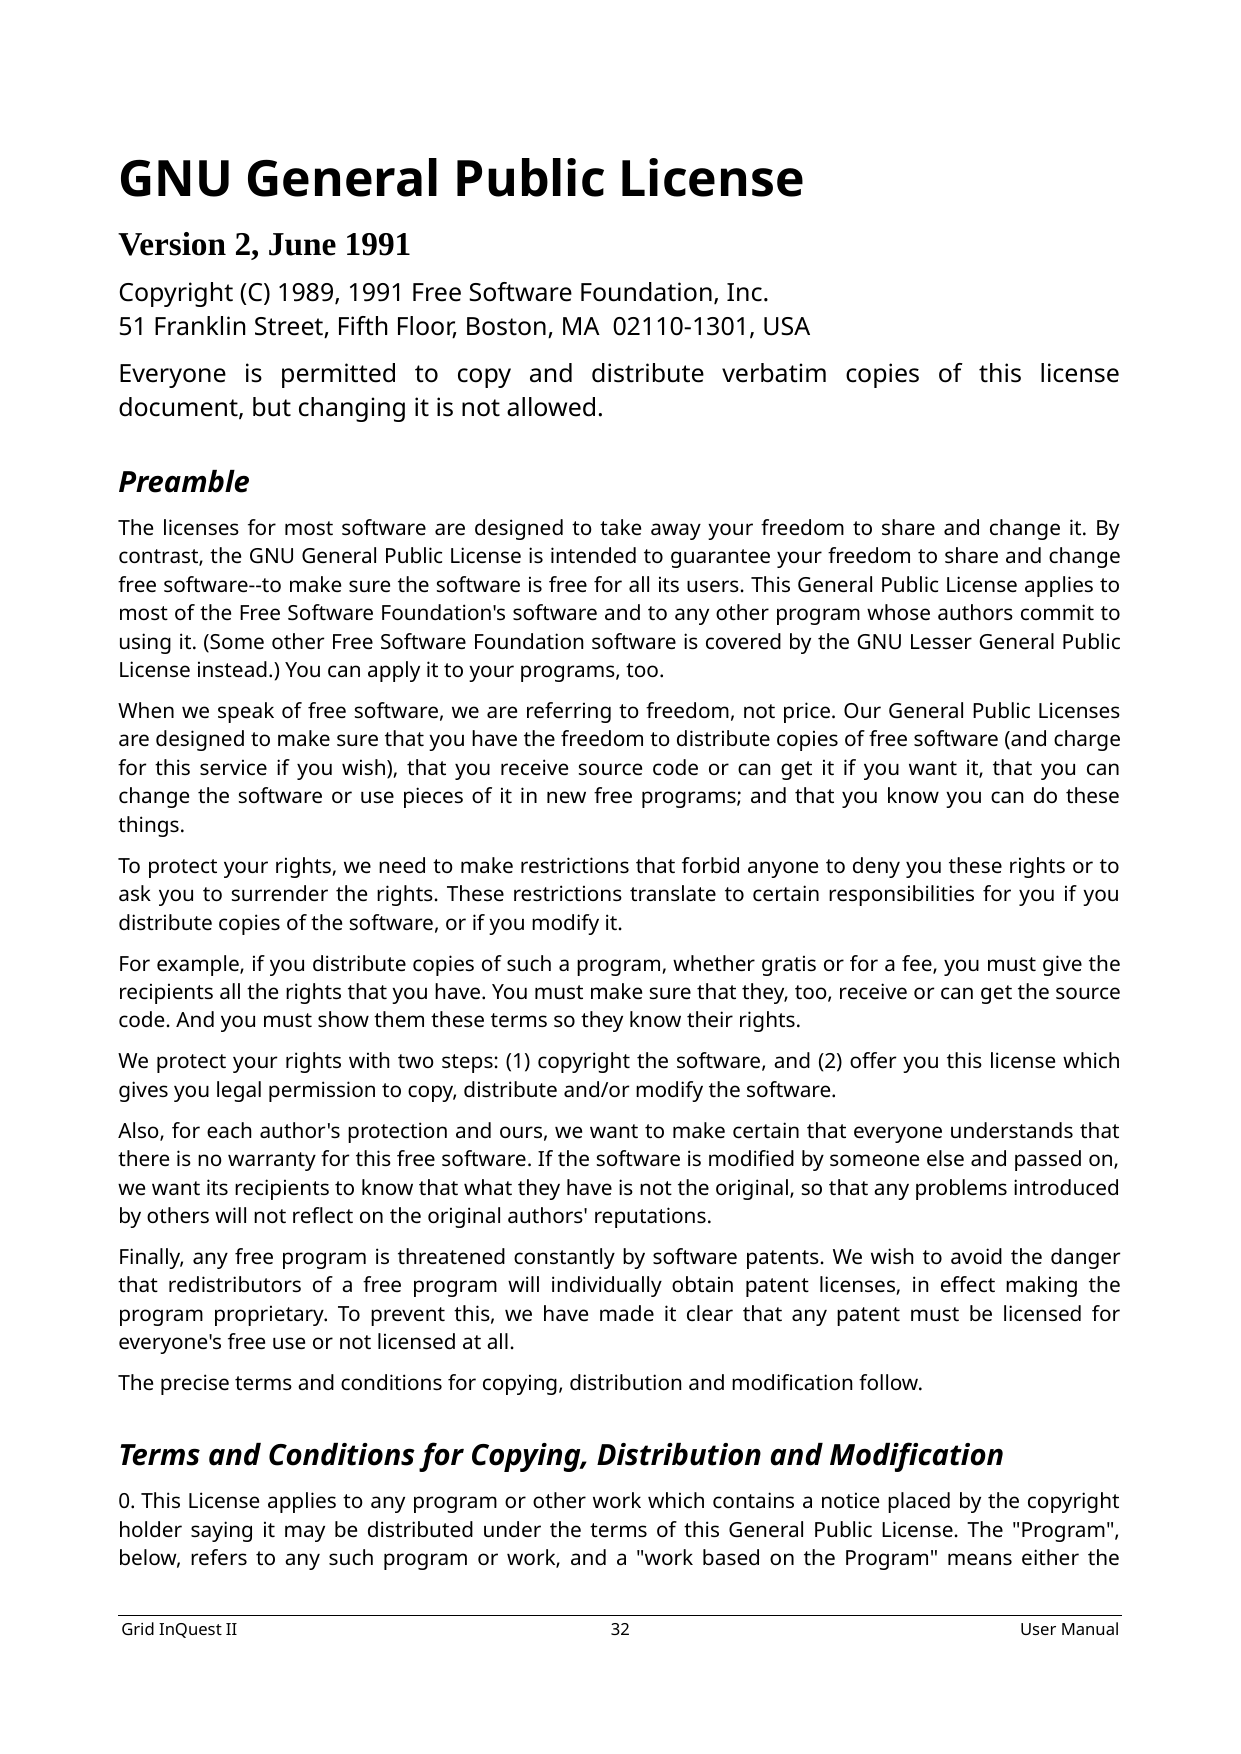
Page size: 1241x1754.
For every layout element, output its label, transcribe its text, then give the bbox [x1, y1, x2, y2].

text The licenses for most software are designed to take away your freedom to share and change it. By contrast, the GNU General Public License is intended to guarantee your freedom to share and change free software--to make sure the software is free for all its users. This General Public License applies to most of the Free Software Foundation's software and to any other program whose authors commit to using it. (Some other Free Software Foundation software is covered by the GNU Lesser General Public License instead.) You can apply it to your programs, too. [118, 513, 1122, 684]
subtitle GNU General Public License [118, 143, 1122, 211]
text When we speak of free software, we are referring to freedom, not price. Our General Public Licenses are designed to make sure that you have the freedom to distribute copies of free software (and charge for this service if you wish), that you receive source code or can get it if you want it, that you can change the software or use pieces of it in new free programs; and that you know you can do these things. [118, 696, 1122, 838]
text Also, for each author's protection and ours, we want to make certain that everyone understands that there is no warranty for this free software. If the software is modified by someone else and passed on, we want its recipients to know that what they have is not the original, so that any problems introduced by others will not reflect on the original authors' reputations. [118, 1116, 1122, 1229]
text 0. This License applies to any program or other work which contains a notice placed by the copyright holder saying it may be distributed under the terms of this General Public License. The "Program", below, refers to any such program or work, and a "work based on the Program" means either the [118, 1486, 1122, 1572]
text To protect your rights, we need to make restrictions that forbid anyone to deny you these rights or to ask you to surrender the rights. These restrictions translate to certain responsibilities for you if you distribute copies of the software, or if you modify it. [118, 851, 1122, 936]
text The precise terms and conditions for copying, distribution and modification follow. [118, 1368, 1122, 1397]
text We protect your rights with two steps: (1) copyright the software, and (2) offer you this license which gives you legal permission to copy, distribute and/or modify the software. [118, 1046, 1122, 1103]
text Everyone is permitted to copy and distribute verbatim copies of this license document, but changing it is not allowed. [118, 355, 1122, 423]
text For example, if you distribute copies of such a program, whether gratis or for a fee, you must give the recipients all the rights that you have. You must make sure that they, too, receive or can get the source code. And you must show them these terms so they know their rights. [118, 949, 1122, 1034]
text Copyright (C) 1989, 1991 Free Software Foundation, Inc. 51 Franklin Street, Fifth Floor, Boston, MA 02110-1301, USA [118, 274, 1122, 343]
text Version 2, June 1991 [118, 224, 1122, 262]
subtitle Preamble [118, 461, 1122, 501]
subtitle Terms and Conditions for Copying, Distribution and Modification [118, 1434, 1122, 1474]
text Finally, any free program is threatened constantly by software patents. We wish to avoid the danger that redistributors of a free program will individually obtain patent licenses, in effect making the program proprietary. To prevent this, we have made it clear that any patent must be licensed for everyone's free use or not licensed at all. [118, 1242, 1122, 1356]
